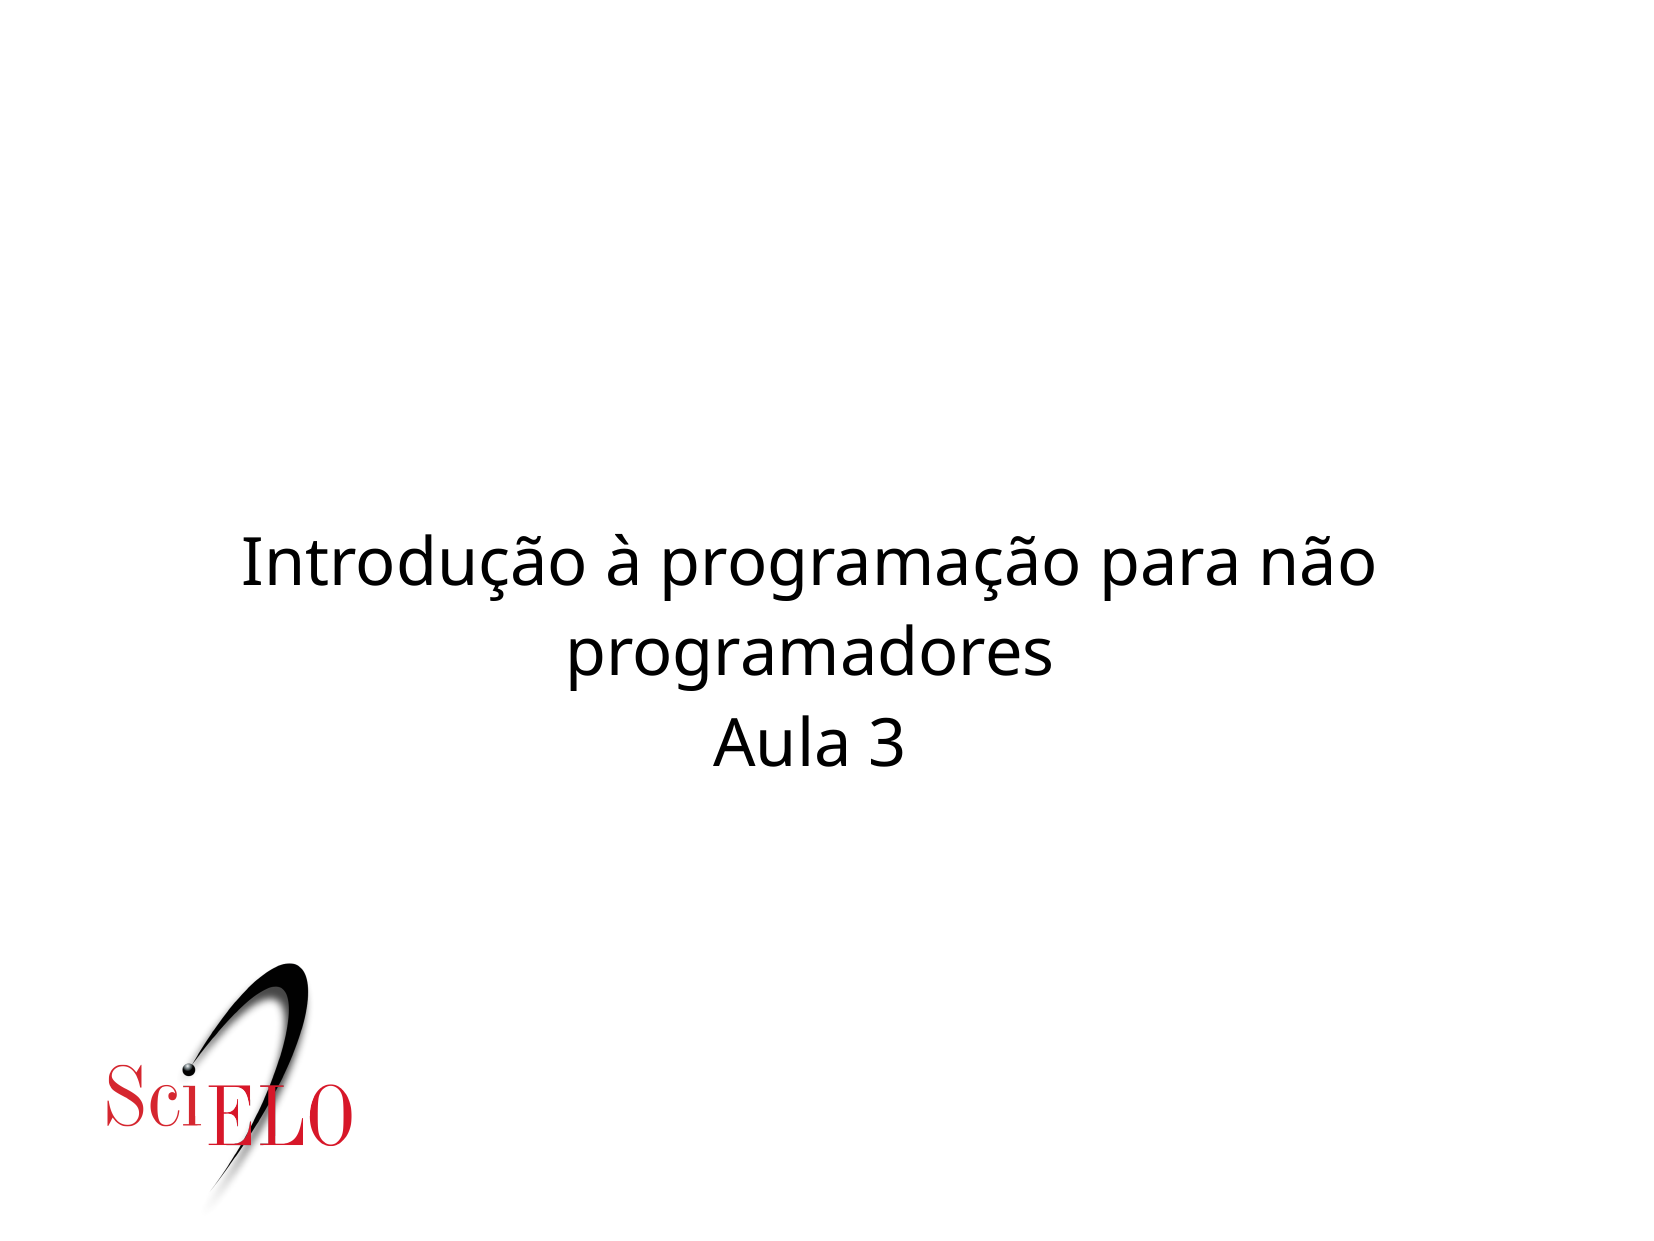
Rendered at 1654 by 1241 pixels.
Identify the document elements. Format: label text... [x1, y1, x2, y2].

subtitle Introdução à programação para não programadores Aula 3 [82, 290, 1538, 1010]
picture [81, 944, 367, 1231]
